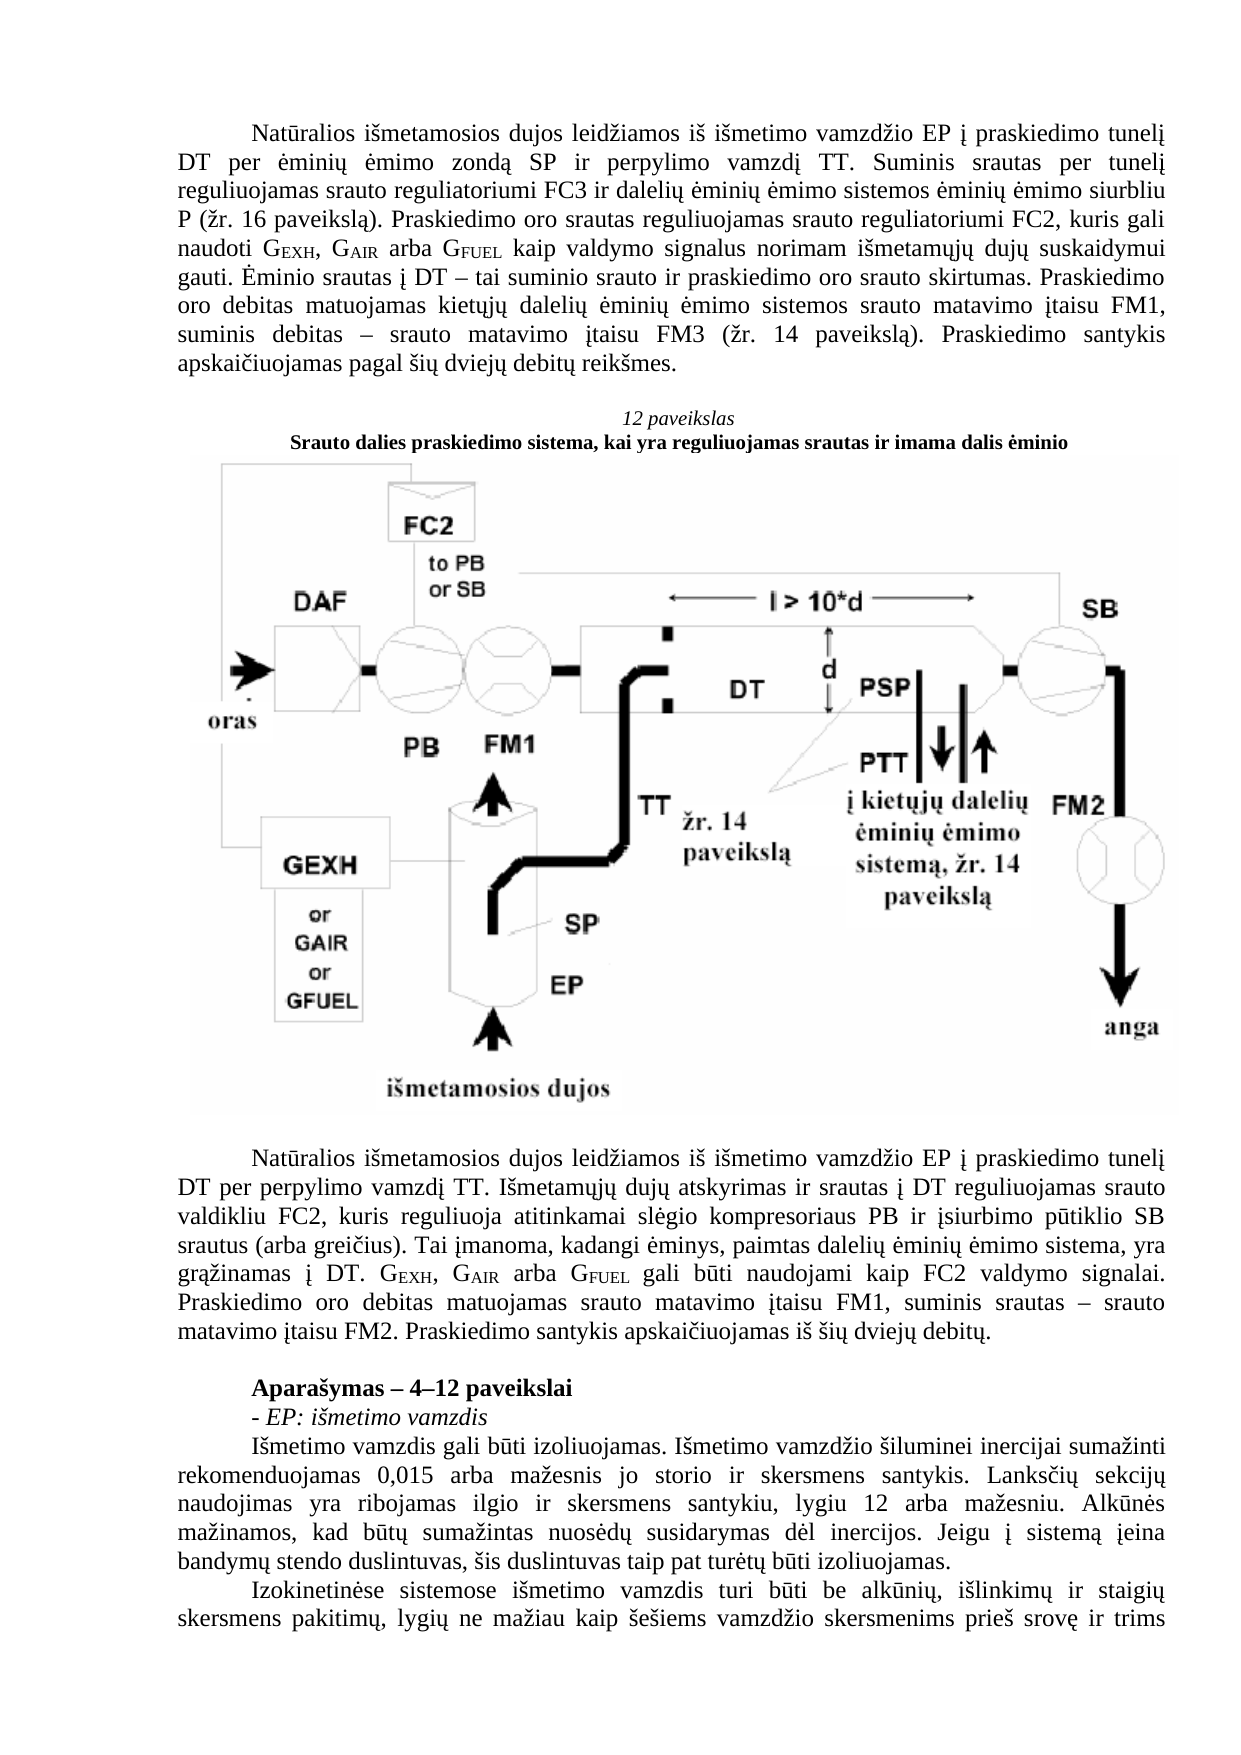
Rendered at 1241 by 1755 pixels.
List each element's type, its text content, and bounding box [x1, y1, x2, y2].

text Natūralios išmetamosios dujos leidžiamos iš išmetimo vamzdžio EP į praskiedimo tunelį DT per perpylimo vamzdį TT. Išmetamųjų dujų atskyrimas ir srautas į DT reguliuojamas srauto valdikliu FC2, kuris reguliuoja atitinkamai slėgio kompresoriaus PB ir įsiurbimo pūtiklio SB srautus (arba greičius). Tai įmanoma, kadangi ėminys, paimtas dalelių ėminių ėmimo sistema, yra grąžinamas į DT. GEXH, GAIR arba GFUEL gali būti naudojami kaip FC2 valdymo signalai. Praskiedimo oro debitas matuojamas srauto matavimo įtaisu FM1, suminis srautas – srauto matavimo įtaisu FM2. Praskiedimo santykis apskaičiuojamas iš šių dviejų debitų. [177, 1143, 1166, 1345]
text Izokinetinėse sistemose išmetimo vamzdis turi būti be alkūnių, išlinkimų ir staigių skersmens pakitimų, lygių ne mažiau kaip šešiems vamzdžio skersmenims prieš srovę ir trims [177, 1575, 1166, 1632]
table_header 12 paveikslas [177, 406, 1181, 430]
table_cell [177, 454, 188, 1115]
text Natūralios išmetamosios dujos leidžiamos iš išmetimo vamzdžio EP į praskiedimo tunelį DT per ėminių ėmimo zondą SP ir perpylimo vamzdį TT. Suminis srautas per tunelį reguliuojamas srauto reguliatoriumi FC3 ir dalelių ėminių ėmimo sistemos ėminių ėmimo siurbliu P (žr. 16 paveikslą). Praskiedimo oro srautas reguliuojamas srauto reguliatoriumi FC2, kuris gali naudoti GEXH, GAIR arba GFUEL kaip valdymo signalus norimam išmetamųjų dujų suskaidymui gauti. Ėminio srautas į DT – tai suminio srauto ir praskiedimo oro srauto skirtumas. Praskiedimo oro debitas matuojamas kietųjų dalelių ėminių ėmimo sistemos srauto matavimo įtaisu FM1, suminis debitas – srauto matavimo įtaisu FM3 (žr. 14 paveikslą). Praskiedimo santykis apskaičiuojamas pagal šių dviejų debitų reikšmes. [177, 118, 1166, 377]
text Aparašymas – 4–12 paveikslai [177, 1373, 1166, 1402]
text - EP: išmetimo vamzdis [177, 1402, 1166, 1431]
text Išmetimo vamzdis gali būti izoliuojamas. Išmetimo vamzdžio šiluminei inercijai sumažinti rekomenduojamas 0,015 arba mažesnis jo storio ir skersmens santykis. Lanksčių sekcijų naudojimas yra ribojamas ilgio ir skersmens santykiu, lygiu 12 arba mažesniu. Alkūnės mažinamos, kad būtų sumažintas nuosėdų susidarymas dėl inercijos. Jeigu į sistemą įeina bandymų stendo duslintuvas, šis duslintuvas taip pat turėtų būti izoliuojamas. [177, 1431, 1166, 1575]
table_cell Srauto dalies praskiedimo sistema, kai yra reguliuojamas srautas ir imama dalis ėminio [177, 430, 1181, 454]
